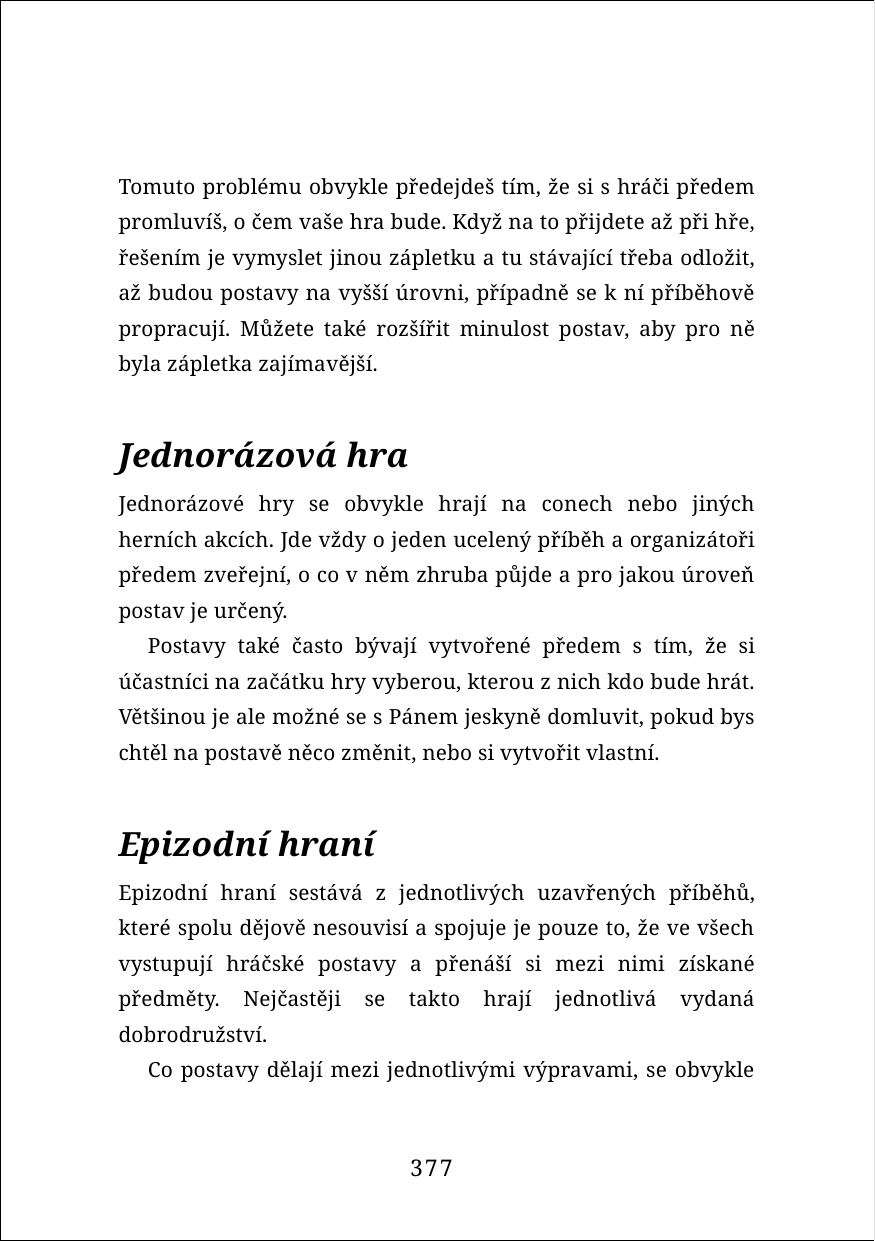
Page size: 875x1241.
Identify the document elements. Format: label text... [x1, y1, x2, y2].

subtitle Jednorázová hra [118, 432, 756, 478]
text Tomuto problému obvykle předejdeš tím, že si s hráči předem promluvíš, o čem vaše hra bude. Když na to přijdete až při hře, řešením je vymyslet jinou zápletku a tu stávající třeba odložit, až budou postavy na vyšší úrovni, případně se k ní příběhově propracují. Můžete také rozšířit minulost postav, aby pro ně byla zápletka zajímavější. [118, 172, 756, 378]
text Jednorázové hry se obvykle hrají na conech nebo jiných herních akcích. Jde vždy o jeden ucelený příběh a organizátoři předem zveřejní, o co v něm zhruba půjde a pro jakou úroveň postav je určený. Postavy také často bývají vytvořené předem s tím, že si účastníci na začátku hry vyberou, kterou z nich kdo bude hrát. Většinou je ale možné se s Pánem jeskyně domluvit, pokud bys chtěl na postavě něco změnit, nebo si vytvořit vlastní. [118, 489, 756, 766]
subtitle Epizodní hraní [118, 821, 756, 866]
text Epizodní hraní sestává z jednotlivých uzavřených příběhů, které spolu dějově nesouvisí a spojuje je pouze to, že ve všech vystupují hráčské postavy a přenáší si mezi nimi získané předměty. Nejčastěji se takto hrají jednotlivá vydaná dobrodružství. Co postavy dělají mezi jednotlivými výpravami, se obvykle [118, 878, 756, 1084]
